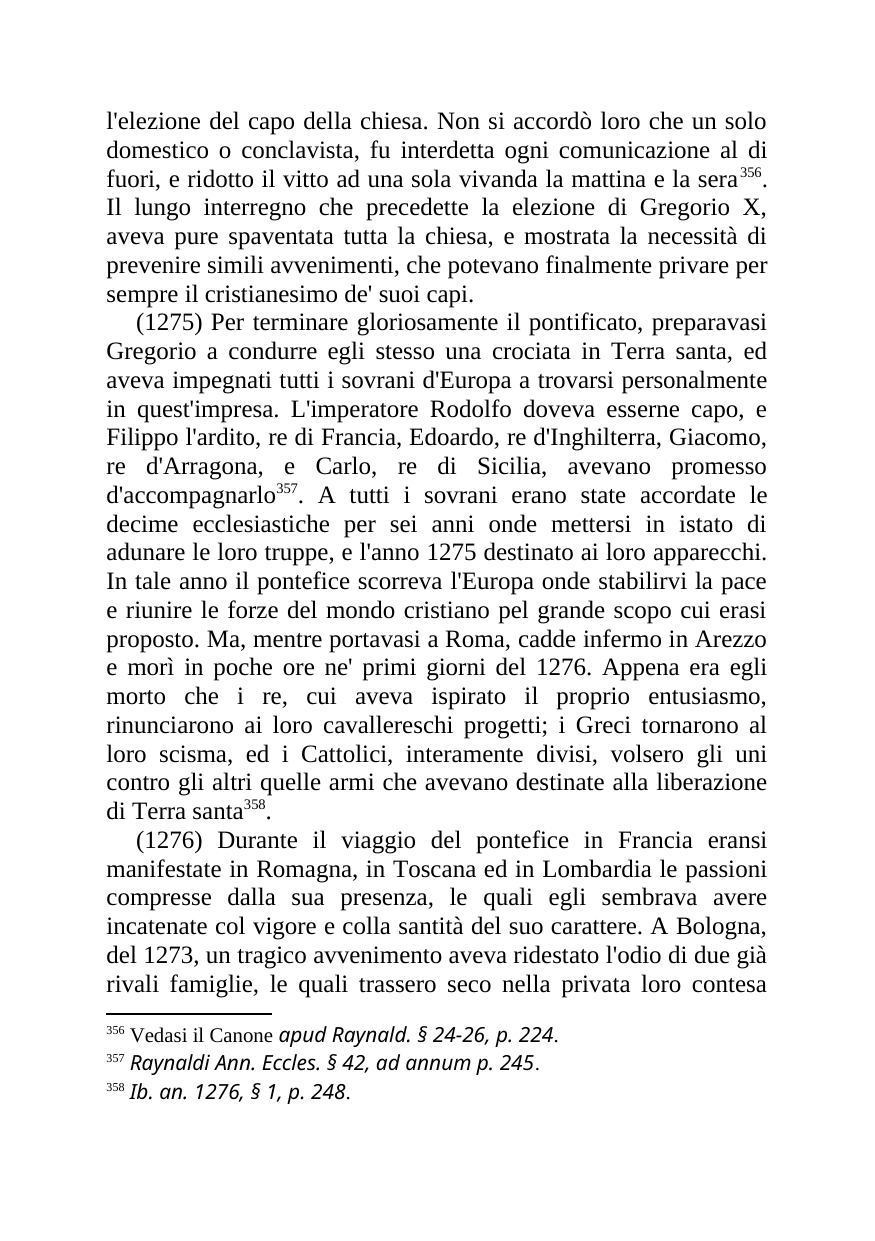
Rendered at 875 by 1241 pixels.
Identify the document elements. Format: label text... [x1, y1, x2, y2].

text Ib. an. 1276, § 1, p. 248. [106, 1077, 768, 1105]
text Vedasi il Canone apud Raynald. § 24-26, p. 224. [106, 1020, 768, 1048]
text Raynaldi Ann. Eccles. § 42, ad annum p. 245. [106, 1048, 768, 1077]
text l'elezione del capo della chiesa. Non si accordò loro che un solo domestico o conclavista, fu interdetta ogni comunicazione al di fuori, e ridotto il vitto ad una sola vivanda la mattina e la sera. Il lungo interregno che precedette la elezione di Gregorio X, aveva pure spaventata tutta la chiesa, e mostrata la necessità di prevenire simili avvenimenti, che potevano finalmente privare per sempre il cristianesimo de' suoi capi. [106, 106, 768, 307]
text (1276) Durante il viaggio del pontefice in Francia eransi manifestate in Romagna, in Toscana ed in Lombardia le passioni compresse dalla sua presenza, le quali egli sembrava avere incatenate col vigore e colla santità del suo carattere. A Bologna, del 1273, un tragico avvenimento aveva ridestato l'odio di due già rivali famiglie, le quali trassero seco nella privata loro contesa [106, 825, 768, 997]
text (1275) Per terminare gloriosamente il pontificato, preparavasi Gregorio a condurre egli stesso una crociata in Terra santa, ed aveva impegnati tutti i sovrani d'Europa a trovarsi personalmente in quest'impresa. L'imperatore Rodolfo doveva esserne capo, e Filippo l'ardito, re di Francia, Edoardo, re d'Inghilterra, Giacomo, re d'Arragona, e Carlo, re di Sicilia, avevano promesso d'accompagnarlo. A tutti i sovrani erano state accordate le decime ecclesiastiche per sei anni onde mettersi in istato di adunare le loro truppe, e l'anno 1275 destinato ai loro apparecchi. In tale anno il pontefice scorreva l'Europa onde stabilirvi la pace e riunire le forze del mondo cristiano pel grande scopo cui erasi proposto. Ma, mentre portavasi a Roma, cadde infermo in Arezzo e morì in poche ore ne' primi giorni del 1276. Appena era egli morto che i re, cui aveva ispirato il proprio entusiasmo, rinunciarono ai loro cavallereschi progetti; i Greci tornarono al loro scisma, ed i Cattolici, interamente divisi, volsero gli uni contro gli altri quelle armi che avevano destinate alla liberazione di Terra santa. [106, 307, 768, 825]
